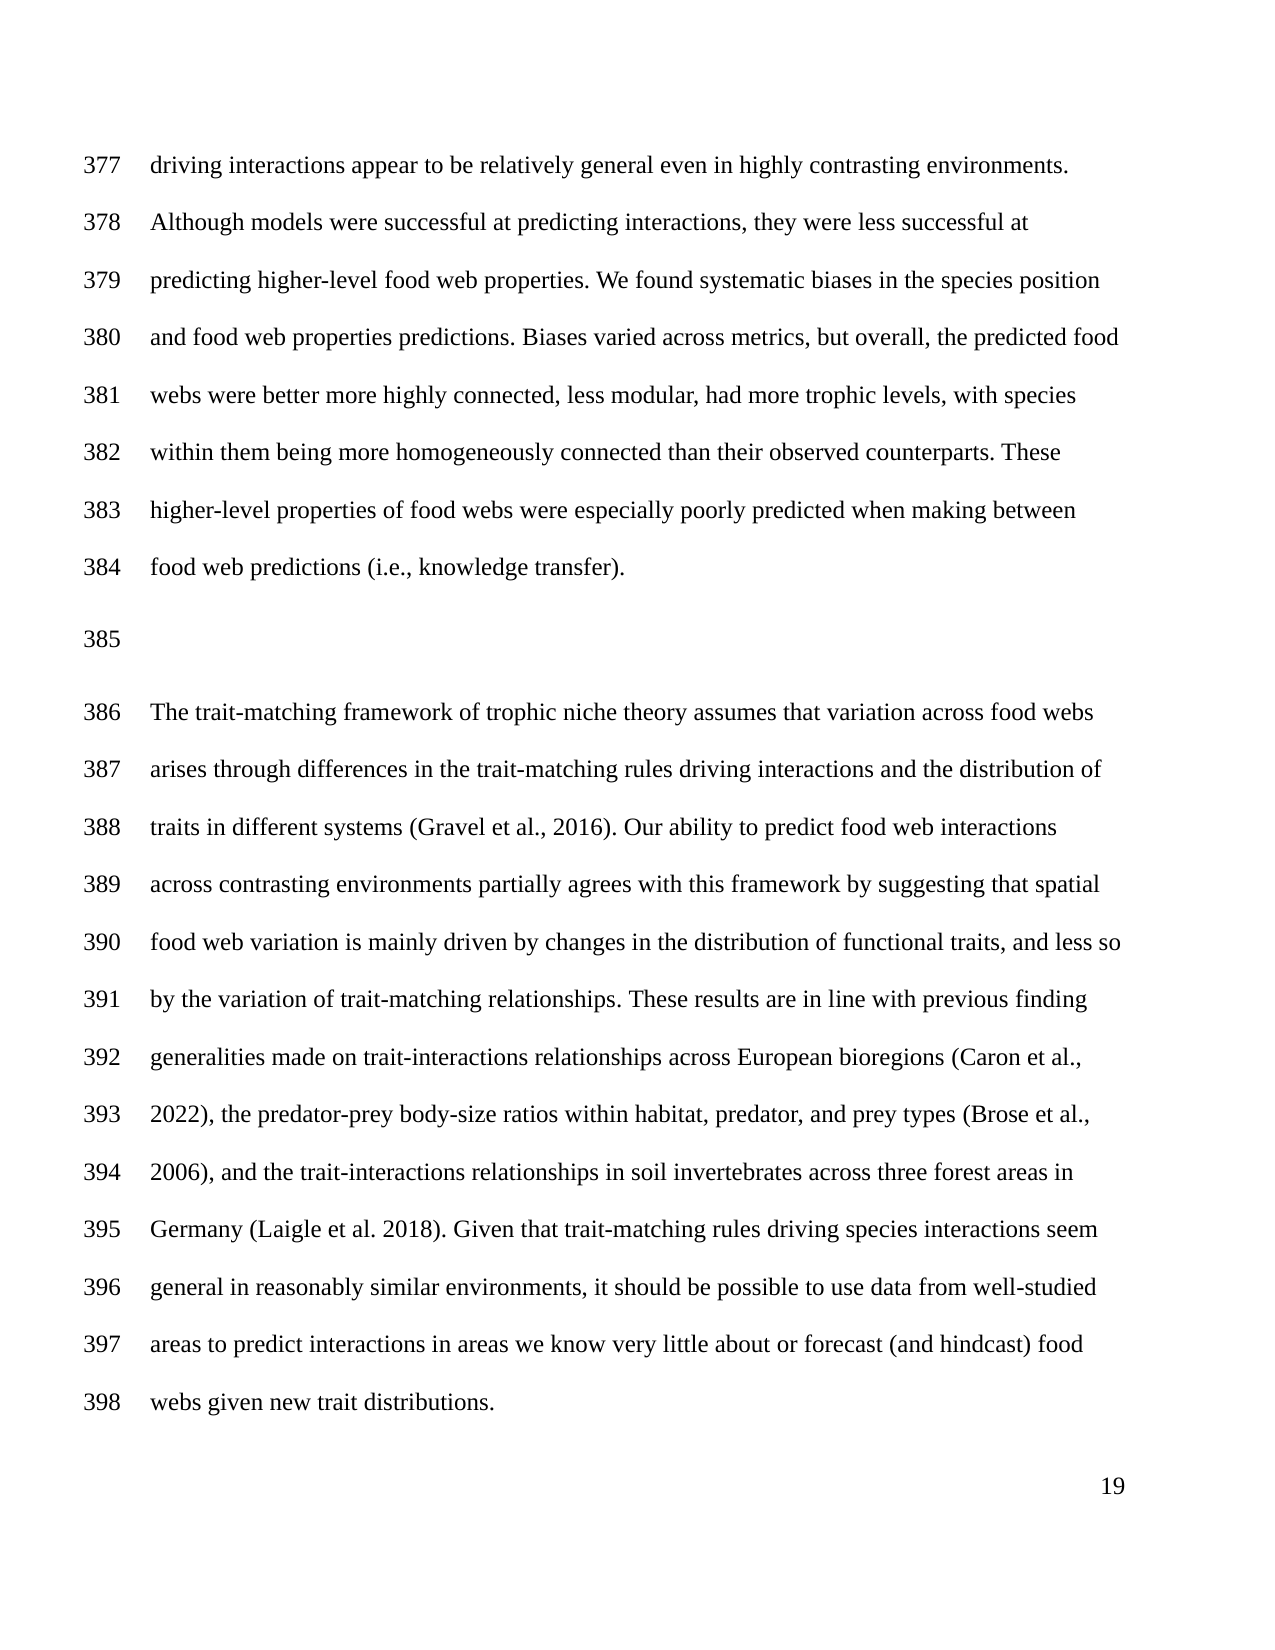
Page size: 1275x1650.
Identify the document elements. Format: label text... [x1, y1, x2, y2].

text The trait-matching framework of trophic niche theory assumes that variation across food webs arises through differences in the trait-matching rules driving interactions and the distribution of traits in different systems (Gravel et al., 2016). Our ability to predict food web interactions across contrasting environments partially agrees with this framework by suggesting that spatial food web variation is mainly driven by changes in the distribution of functional traits, and less so by the variation of trait-matching relationships. These results are in line with previous finding generalities made on trait-interactions relationships across European bioregions (Caron et al., 2022), the predator-prey body-size ratios within habitat, predator, and prey types (Brose et al., 2006), and the trait-interactions relationships in soil invertebrates across three forest areas in Germany (Laigle et al. 2018). Given that trait-matching rules driving species interactions seem general in reasonably similar environments, it should be possible to use data from well-studied areas to predict interactions in areas we know very little about or forecast (and hindcast) food webs given new trait distributions. [150, 697, 1125, 1415]
text driving interactions appear to be relatively general even in highly contrasting environments. Although models were successful at predicting interactions, they were less successful at predicting higher-level food web properties. We found systematic biases in the species position and food web properties predictions. Biases varied across metrics, but overall, the predicted food webs were better more highly connected, less modular, had more trophic levels, with species within them being more homogeneously connected than their observed counterparts. These higher-level properties of food webs were especially poorly predicted when making between food web predictions (i.e., knowledge transfer). [150, 150, 1125, 581]
